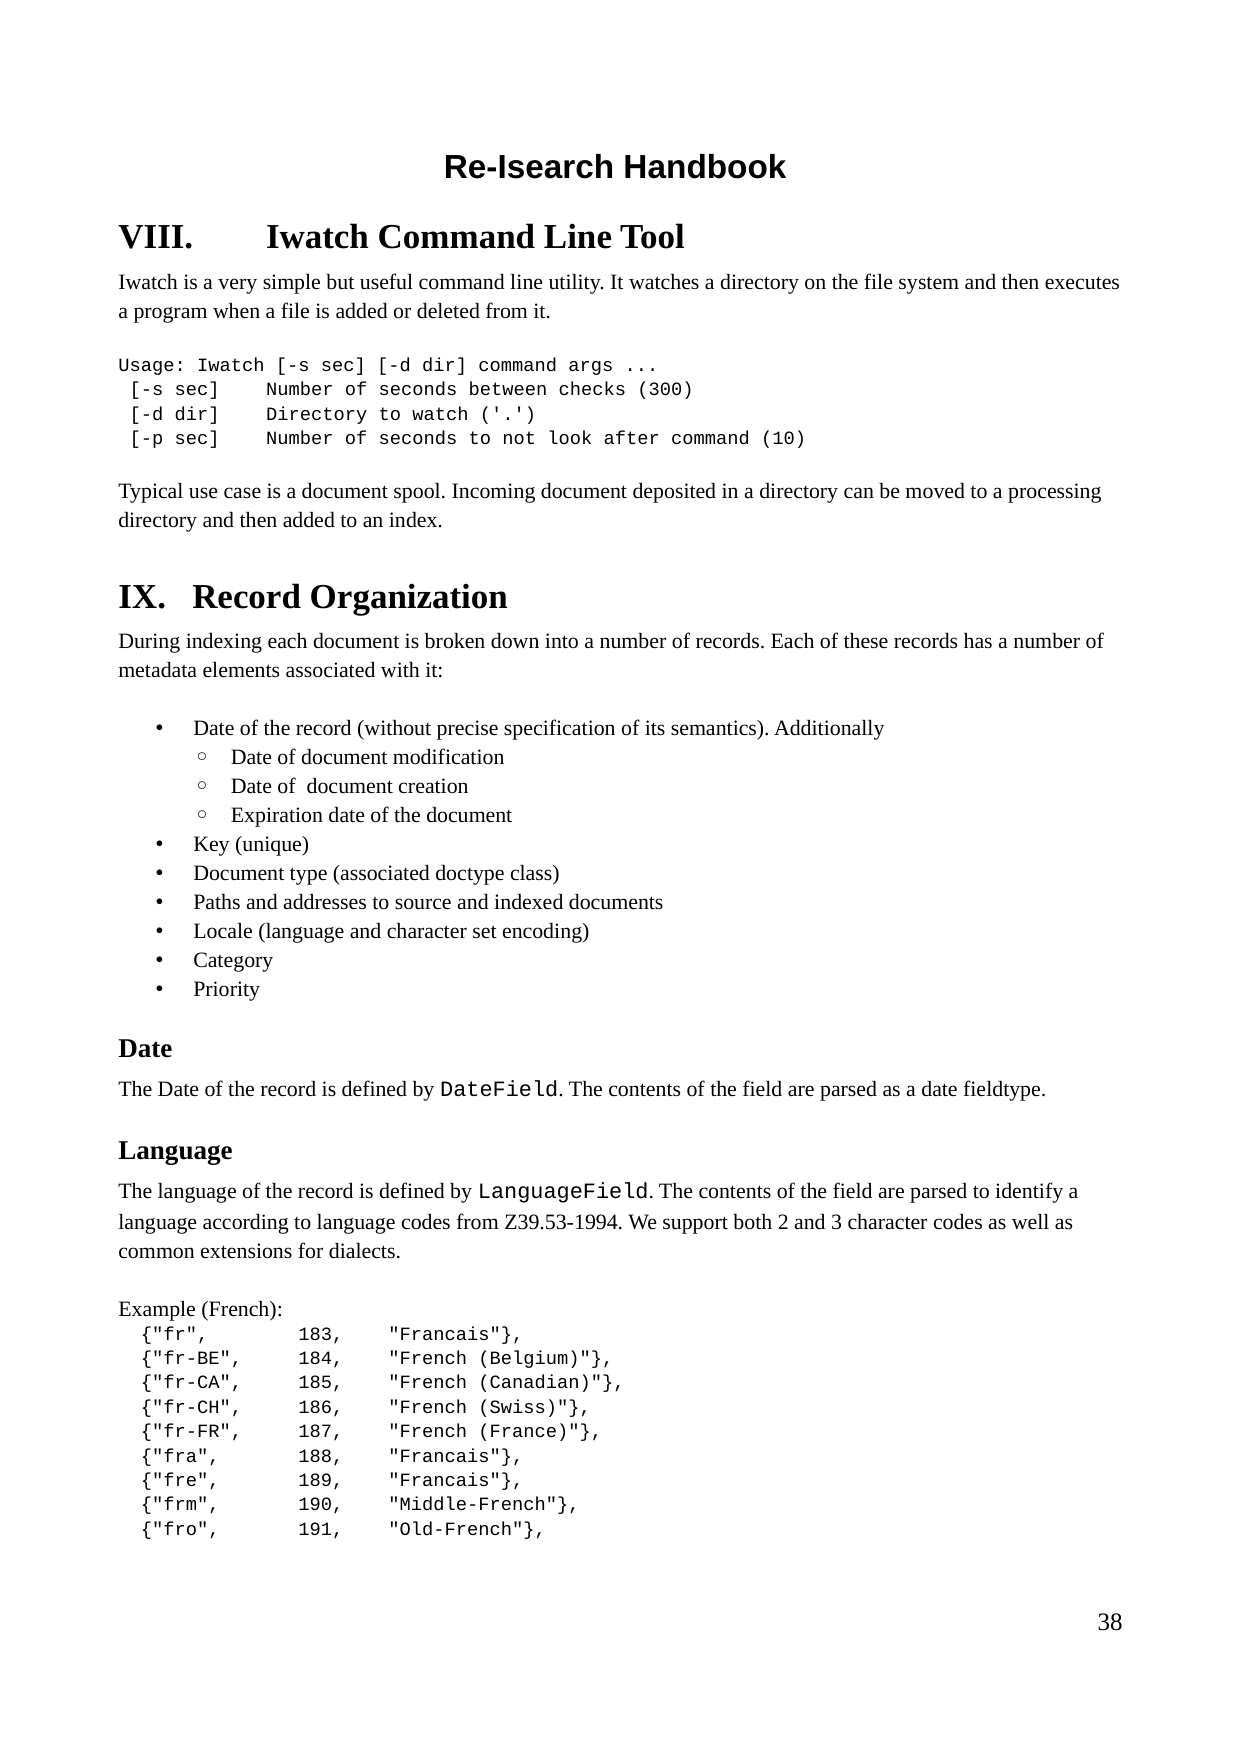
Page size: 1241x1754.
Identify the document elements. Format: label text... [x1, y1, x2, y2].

subtitle Record Organization [118, 576, 1122, 616]
text [-d dir] Directory to watch ('.') [118, 404, 1122, 426]
text Example (French): [118, 1296, 1122, 1321]
text {"fr-FR", 187, "French (France)"}, [118, 1422, 1122, 1443]
text During indexing each document is broken down into a number of records. Each of these records has a number of metadata elements associated with it: [118, 628, 1122, 682]
list Document type (associated doctype class) [156, 860, 1122, 885]
subtitle Language [118, 1134, 1122, 1166]
text {"fra", 188, "Francais"}, [118, 1446, 1122, 1468]
subtitle Date [118, 1032, 1122, 1063]
list Locale (language and character set encoding) [156, 918, 1122, 943]
list Paths and addresses to source and indexed documents [156, 889, 1122, 914]
text {"fr-CH", 186, "French (Swiss)"}, [118, 1398, 1122, 1419]
text Iwatch is a very simple but useful command line utility. It watches a directory on the file system and then executes a program when a file is added or deleted from it. [118, 269, 1122, 323]
text {"frm", 190, "Middle-French"}, [118, 1495, 1122, 1516]
text {"fr", 183, "Francais"}, [118, 1324, 1122, 1346]
list Date of document creation [193, 773, 1122, 798]
text The language of the record is defined by LanguageField. The contents of the field are parsed to identify a language according to language codes from Z39.53-1994. We support both 2 and 3 character codes as well as common extensions for dialects. [118, 1178, 1122, 1263]
list Priority [156, 976, 1122, 1001]
text The Date of the record is defined by DateField. The contents of the field are parsed as a date fieldtype. [118, 1076, 1122, 1103]
list Date of document modification [193, 744, 1122, 769]
text {"fr-BE", 184, "French (Belgium)"}, [118, 1349, 1122, 1370]
text [-s sec] Number of seconds between checks (300) [118, 380, 1122, 401]
text [-p sec] Number of seconds to not look after command (10) [118, 429, 1122, 450]
text {"fr-CA", 185, "French (Canadian)"}, [118, 1373, 1122, 1394]
list Date of the record (without precise specification of its semantics). Additionally [156, 715, 1122, 740]
text Typical use case is a document spool. Incoming document deposited in a directory can be moved to a processing directory and then added to an index. [118, 478, 1122, 532]
text Usage: Iwatch [-s sec] [-d dir] command args ... [118, 356, 1122, 377]
list Expiration date of the document [193, 802, 1122, 827]
subtitle Iwatch Command Line Tool [118, 216, 1122, 256]
list Category [156, 947, 1122, 972]
text {"fre", 189, "Francais"}, [118, 1471, 1122, 1492]
list Key (unique) [156, 831, 1122, 856]
text {"fro", 191, "Old-French"}, [118, 1519, 1122, 1541]
